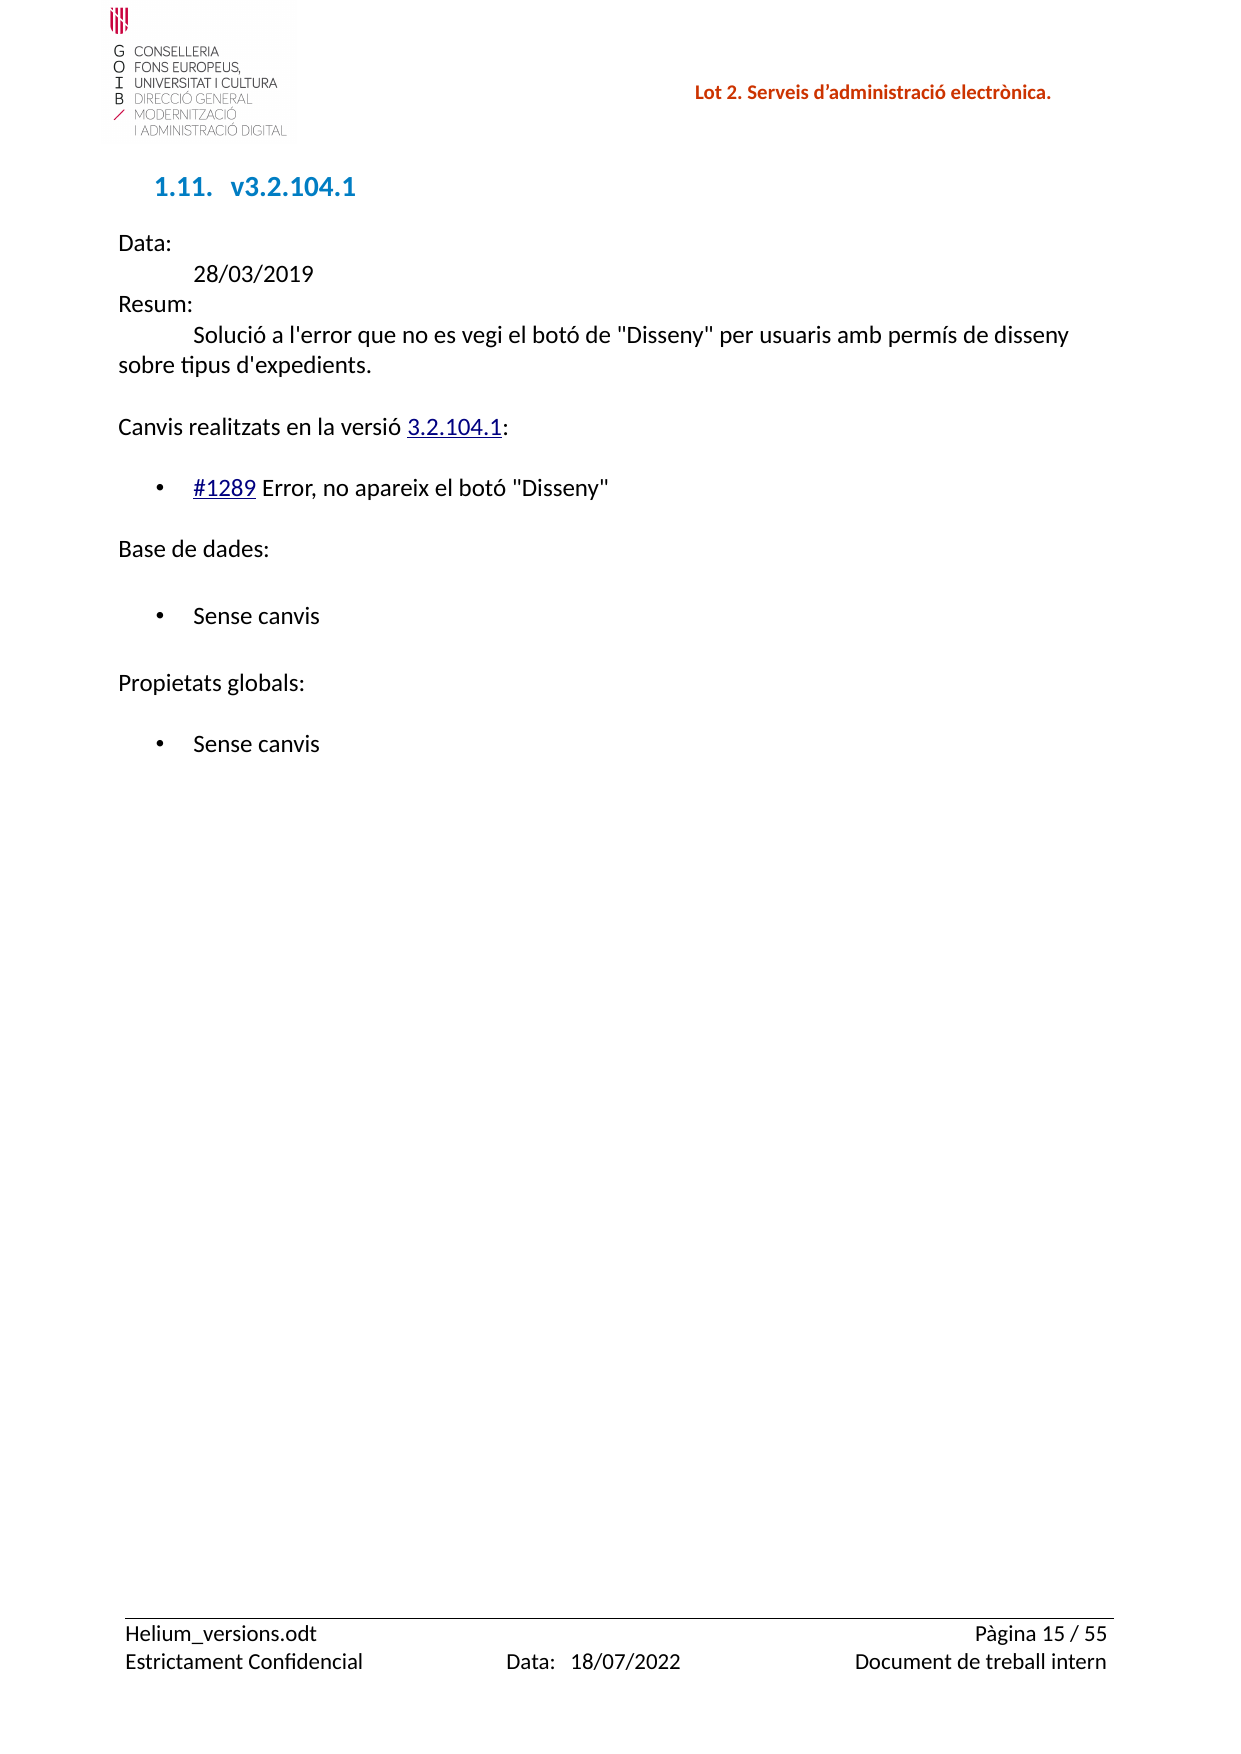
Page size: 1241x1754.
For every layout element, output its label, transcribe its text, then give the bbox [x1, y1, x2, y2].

picture [100, 0, 297, 144]
subtitle v3.2.104.1 [153, 168, 1122, 204]
list #1289 Error, no apareix el botó "Disseny" [156, 472, 1122, 502]
list Sense canvis [156, 600, 1122, 630]
text Base de dades: [118, 533, 1122, 563]
text 28/03/2019 [118, 258, 1122, 289]
text Canvis realitzats en la versió 3.2.104.1: [118, 411, 1122, 441]
list Sense canvis [156, 728, 1122, 758]
text Resum: [118, 289, 1122, 319]
text Data: [118, 228, 1122, 258]
text Solució a l'error que no es vegi el botó de "Disseny" per usuaris amb permís de disseny sobre tipus d'expedients. [118, 319, 1122, 380]
text Propietats globals: [118, 667, 1122, 697]
